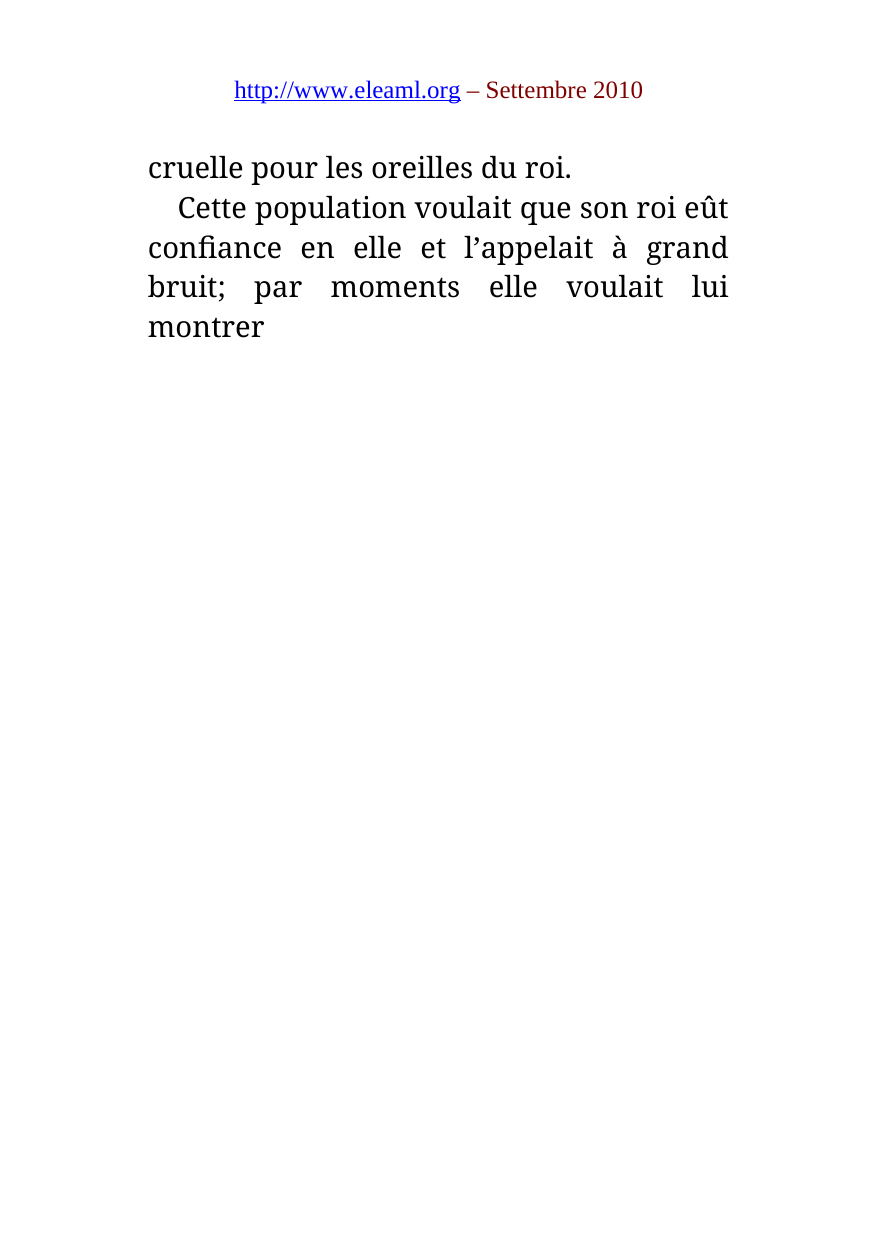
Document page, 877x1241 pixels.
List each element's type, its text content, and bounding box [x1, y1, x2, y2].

text Cette population voulait que son roi eût confiance en elle et l’appelait à grand bruit; par moments elle voulait lui montrer [148, 187, 729, 346]
text cruelle pour les oreilles du roi. [148, 148, 729, 187]
